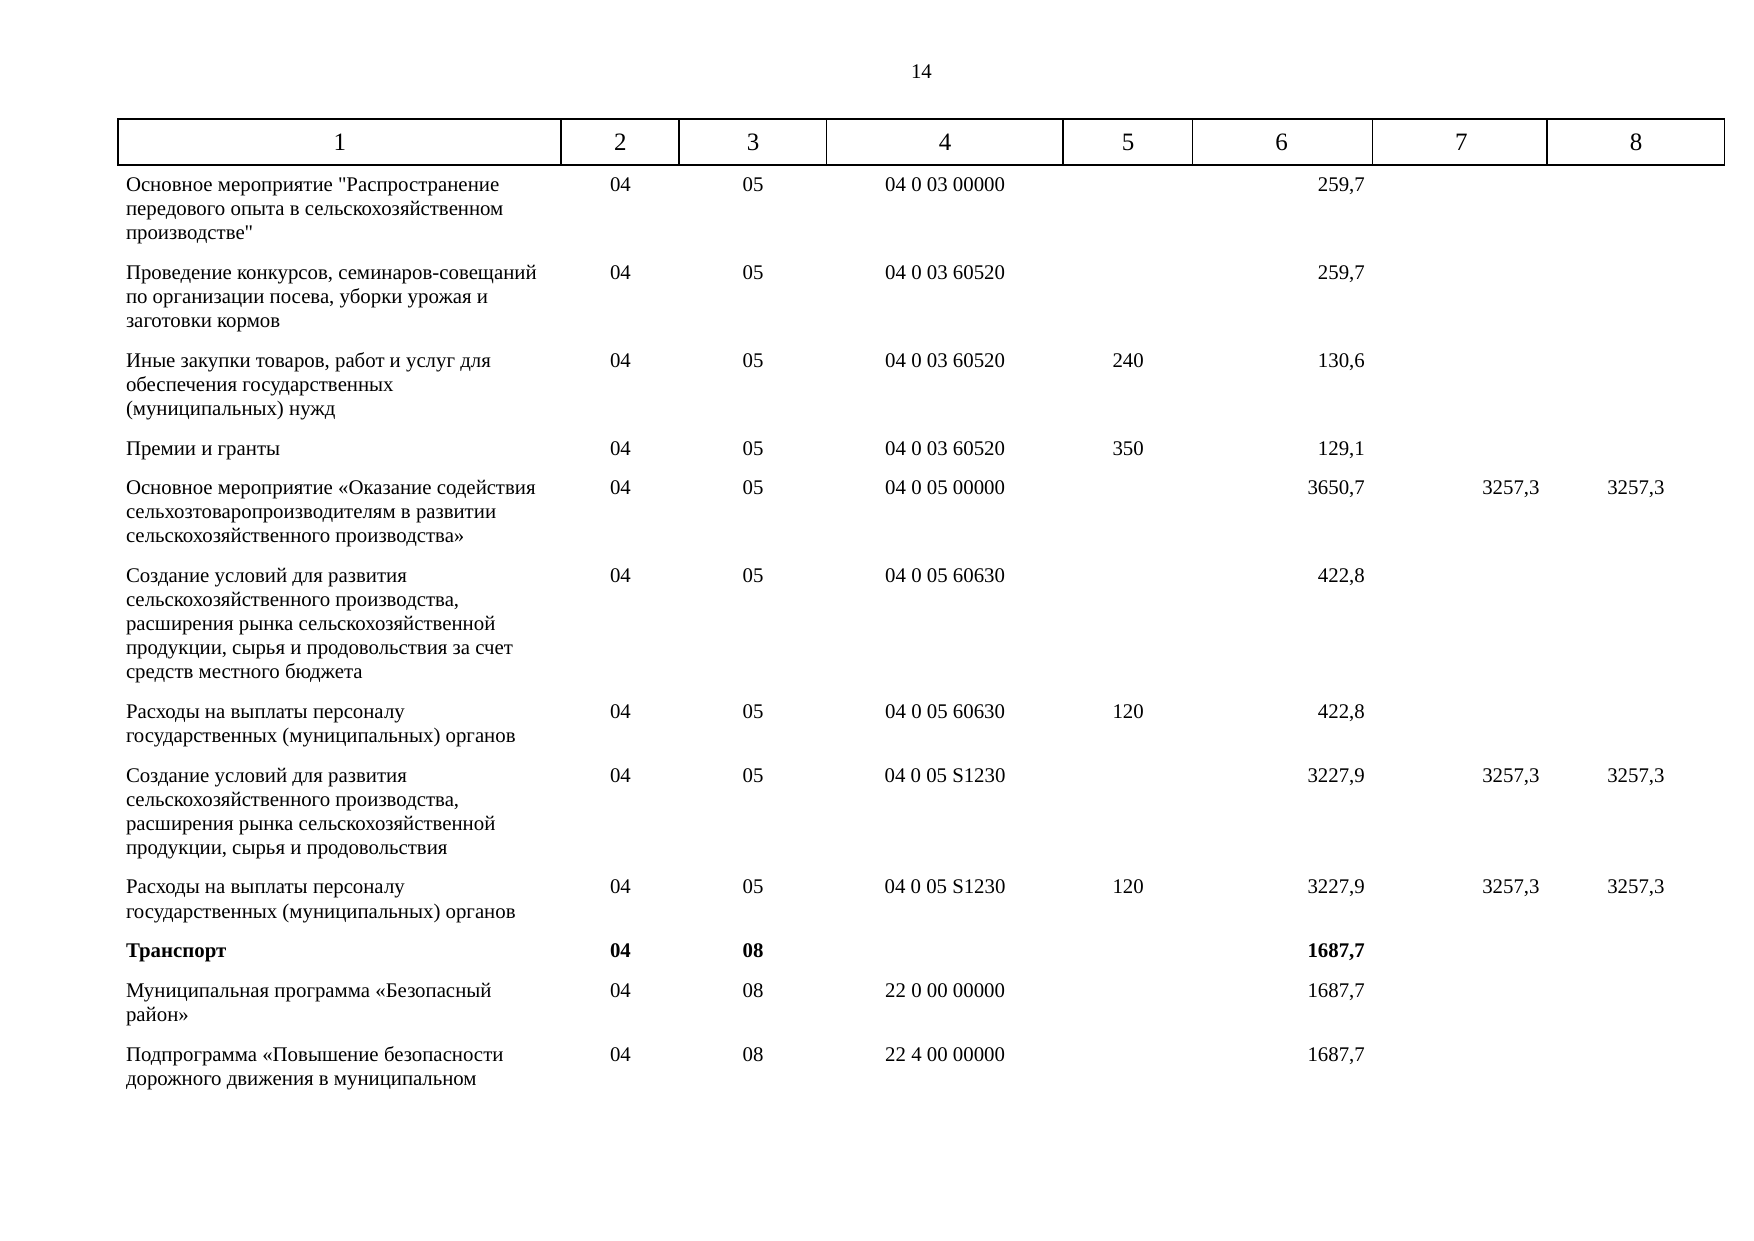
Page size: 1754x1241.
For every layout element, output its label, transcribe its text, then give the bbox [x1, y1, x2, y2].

table_header 1 [126, 128, 553, 156]
table_cell 05 [679, 252, 827, 340]
table_cell [1372, 691, 1547, 755]
table_cell 1687,7 [1193, 1034, 1372, 1098]
table_header 5 [1071, 128, 1185, 156]
table_cell Иные закупки товаров, работ и услуг для обеспечения государственных (муниципальных) нужд [118, 340, 561, 428]
table_cell 04 0 03 60520 [827, 340, 1063, 428]
table_cell 04 0 05 S1230 [827, 755, 1063, 867]
table_cell 08 [679, 930, 827, 970]
table_cell 08 [679, 1034, 827, 1098]
table_cell [1372, 1034, 1547, 1098]
table_cell [1063, 252, 1193, 340]
table_cell 04 [561, 755, 679, 867]
table_cell Подпрограмма «Повышение безопасности дорожного движения в муниципальном [118, 1034, 561, 1098]
table_header 2 [569, 128, 671, 156]
table_cell 04 [561, 340, 679, 428]
table_cell 04 0 05 60630 [827, 555, 1063, 691]
table_cell 120 [1063, 691, 1193, 755]
table_cell 04 0 03 00000 [827, 166, 1063, 252]
table_cell 350 [1063, 428, 1193, 467]
table_cell [1372, 252, 1547, 340]
table_cell 3227,9 [1193, 867, 1372, 930]
table_cell Муниципальная программа «Безопасный район» [118, 970, 561, 1034]
table_cell 259,7 [1193, 252, 1372, 340]
table_cell [1547, 930, 1724, 970]
table_cell 04 0 05 00000 [827, 467, 1063, 555]
table_cell [1372, 555, 1547, 691]
table_cell [1063, 930, 1193, 970]
table_cell 04 [561, 867, 679, 930]
table_cell 120 [1063, 867, 1193, 930]
table_cell 422,8 [1193, 555, 1372, 691]
table_cell 04 [561, 970, 679, 1034]
table_cell 04 [561, 252, 679, 340]
table_cell 1687,7 [1193, 970, 1372, 1034]
table_cell 05 [679, 867, 827, 930]
table_cell 3257,3 [1372, 755, 1547, 867]
table_cell [1547, 1034, 1724, 1098]
table_cell [1372, 340, 1547, 428]
table_cell 3257,3 [1372, 867, 1547, 930]
table_header [562, 120, 678, 164]
table_header [1064, 120, 1192, 164]
table_header 7 [1380, 128, 1542, 156]
table_cell 04 0 03 60520 [827, 428, 1063, 467]
table_cell 04 [561, 166, 679, 252]
table_cell [1547, 252, 1724, 340]
table_cell 05 [679, 755, 827, 867]
table_cell [1547, 555, 1724, 691]
table_cell Проведение конкурсов, семинаров-совещаний по организации посева, уборки урожая и заготовки кормов [118, 252, 561, 340]
table_cell 22 0 00 00000 [827, 970, 1063, 1034]
table_cell [1372, 166, 1547, 252]
table_cell [1547, 691, 1724, 755]
table_cell 129,1 [1193, 428, 1372, 467]
table_cell 130,6 [1193, 340, 1372, 428]
table_cell 04 0 05 60630 [827, 691, 1063, 755]
table_cell [1547, 970, 1724, 1034]
table_cell 05 [679, 555, 827, 691]
table_cell 04 [561, 555, 679, 691]
table_cell [1547, 340, 1724, 428]
table_cell 05 [679, 691, 827, 755]
table_cell [1547, 428, 1724, 467]
table_cell Расходы на выплаты персоналу государственных (муниципальных) органов [118, 867, 561, 930]
table_cell 05 [679, 166, 827, 252]
table_header [827, 120, 1062, 164]
table_cell 05 [679, 428, 827, 467]
table_cell 3257,3 [1547, 867, 1724, 930]
table_header 3 [687, 128, 819, 156]
table_cell 22 4 00 00000 [827, 1034, 1063, 1098]
table_cell Создание условий для развития сельскохозяйственного производства, расширения рынка сельскохозяйственной продукции, сырья и продовольствия [118, 755, 561, 867]
table_cell Основное мероприятие "Распространение передового опыта в сельскохозяйственном производстве" [118, 166, 561, 252]
table_cell [1063, 1034, 1193, 1098]
table_cell 1687,7 [1193, 930, 1372, 970]
table_cell 3650,7 [1193, 467, 1372, 555]
table_cell [1372, 970, 1547, 1034]
table_header [1193, 120, 1372, 164]
table_cell 259,7 [1193, 166, 1372, 252]
table_cell 3257,3 [1547, 467, 1724, 555]
table_cell 04 0 03 60520 [827, 252, 1063, 340]
table_cell 240 [1063, 340, 1193, 428]
table_cell 04 [561, 467, 679, 555]
table_header [680, 120, 826, 164]
table_cell 04 [561, 691, 679, 755]
table_cell [1063, 555, 1193, 691]
table_header 8 [1555, 128, 1716, 156]
table_cell 05 [679, 467, 827, 555]
table_header 4 [835, 128, 1055, 156]
table_header 6 [1201, 128, 1362, 156]
table_cell [1063, 467, 1193, 555]
table_cell Расходы на выплаты персоналу государственных (муниципальных) органов [118, 691, 561, 755]
table_cell 3227,9 [1193, 755, 1372, 867]
table_cell 05 [679, 340, 827, 428]
table_cell Создание условий для развития сельскохозяйственного производства, расширения рынка сельскохозяйственной продукции, сырья и продовольствия за счет средств местного бюджета [118, 555, 561, 691]
table_cell [827, 930, 1063, 970]
table_cell 04 [561, 428, 679, 467]
table_cell 3257,3 [1372, 467, 1547, 555]
table_header [1548, 120, 1724, 164]
table_cell 04 [561, 930, 679, 970]
table_cell Премии и гранты [118, 428, 561, 467]
table_cell [1063, 755, 1193, 867]
table_cell Транспорт [118, 930, 561, 970]
table_cell [1372, 428, 1547, 467]
table_cell 04 0 05 S1230 [827, 867, 1063, 930]
table_cell [1547, 166, 1724, 252]
table_header [119, 120, 560, 164]
table_cell 04 [561, 1034, 679, 1098]
table_cell 422,8 [1193, 691, 1372, 755]
table_cell 08 [679, 970, 827, 1034]
table_cell [1063, 166, 1193, 252]
table_cell [1372, 930, 1547, 970]
table_cell Основное мероприятие «Оказание содействия сельхозтоваропроизводителям в развитии сельскохозяйственного производства» [118, 467, 561, 555]
table_header [1373, 120, 1546, 164]
table_cell [1063, 970, 1193, 1034]
table_cell 3257,3 [1547, 755, 1724, 867]
